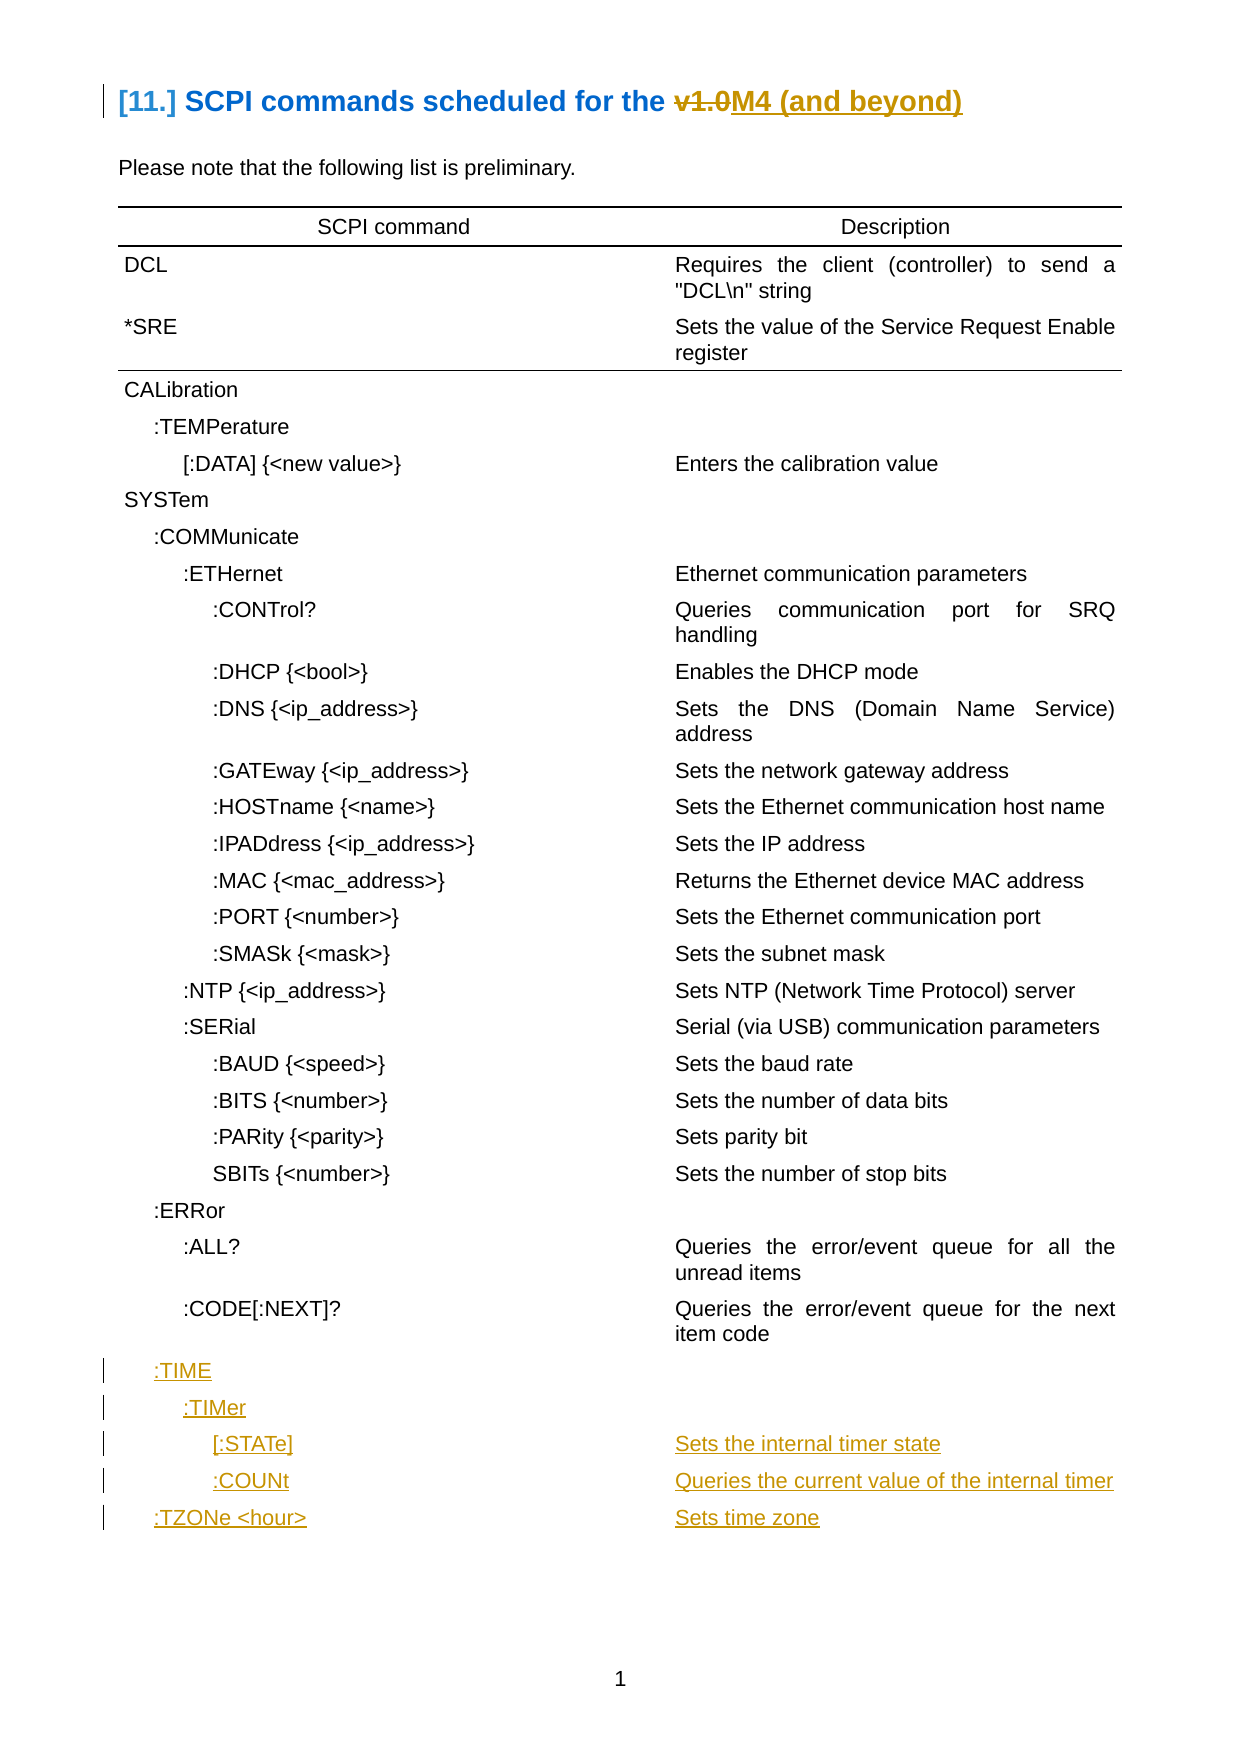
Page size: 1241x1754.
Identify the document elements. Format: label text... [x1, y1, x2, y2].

table_cell *SRE [118, 309, 669, 370]
table_cell [669, 481, 1122, 518]
table_cell SYSTem [118, 481, 669, 518]
table_cell Queries the error/event queue for the next item code [669, 1290, 1122, 1352]
table_cell :DHCP {<bool>} [118, 653, 669, 690]
table_cell [669, 1352, 1122, 1389]
table_cell :GATEway {<ip_address>} [118, 752, 669, 788]
table_cell :PORT {<number>} [118, 899, 669, 935]
table_cell CALibration [118, 371, 669, 408]
table_cell Sets the DNS (Domain Name Service) address [669, 690, 1122, 752]
table_cell :TZONe <hour> [118, 1499, 669, 1536]
table_cell Returns the Ethernet device MAC address [669, 862, 1122, 898]
table_cell Sets the number of data bits [669, 1082, 1122, 1118]
table_cell :DNS {<ip_address>} [118, 690, 669, 752]
table_cell :CONTrol? [118, 591, 669, 653]
table_cell Sets the subnet mask [669, 935, 1122, 972]
table_cell :TEMPerature [118, 408, 669, 445]
table_cell Sets the network gateway address [669, 752, 1122, 788]
table_cell SBITs {<number>} [118, 1155, 669, 1192]
table_cell :BAUD {<speed>} [118, 1045, 669, 1082]
table_cell Sets time zone [669, 1499, 1122, 1536]
text Please note that the following list is preliminary. [118, 155, 1122, 181]
table_cell :TIME [118, 1352, 669, 1389]
table_cell :ETHernet [118, 555, 669, 591]
table_cell Sets parity bit [669, 1119, 1122, 1155]
table_cell [:STATe] [118, 1426, 669, 1462]
table_cell Sets the IP address [669, 825, 1122, 862]
table_cell :ERRor [118, 1192, 669, 1228]
table_cell Sets the Ethernet communication host name [669, 789, 1122, 825]
table_cell Queries the error/event queue for all the unread items [669, 1229, 1122, 1290]
table_cell Queries the current value of the internal timer [669, 1462, 1122, 1499]
table_cell Requires the client (controller) to send a "DCL\n" string [669, 247, 1122, 308]
table_header SCPI command [118, 208, 669, 244]
table_cell :MAC {<mac_address>} [118, 862, 669, 898]
table_cell :CODE[:NEXT]? [118, 1290, 669, 1352]
table_cell DCL [118, 247, 669, 308]
table_cell Sets the internal timer state [669, 1426, 1122, 1462]
table_cell [669, 518, 1122, 555]
table_cell Ethernet communication parameters [669, 555, 1122, 591]
table_cell :SERial [118, 1009, 669, 1045]
table_cell Sets NTP (Network Time Protocol) server [669, 972, 1122, 1008]
table_cell :PARity {<parity>} [118, 1119, 669, 1155]
table_cell :NTP {<ip_address>} [118, 972, 669, 1008]
table_cell Sets the value of the Service Request Enable register [669, 309, 1122, 370]
table_cell :COMMunicate [118, 518, 669, 555]
table_cell :IPADdress {<ip_address>} [118, 825, 669, 862]
table_cell :ALL? [118, 1229, 669, 1290]
table_cell :TIMer [118, 1389, 669, 1426]
table_cell Sets the Ethernet communication port [669, 899, 1122, 935]
table_cell [669, 371, 1122, 408]
table_header Description [669, 208, 1122, 244]
table_cell [:DATA] {<new value>} [118, 445, 669, 481]
table_cell Sets the number of stop bits [669, 1155, 1122, 1192]
table_cell Sets the baud rate [669, 1045, 1122, 1082]
table_cell [669, 1192, 1122, 1228]
table_cell [669, 1389, 1122, 1426]
table_cell Enters the calibration value [669, 445, 1122, 481]
table_cell Serial (via USB) communication parameters [669, 1009, 1122, 1045]
table_cell :COUNt [118, 1462, 669, 1499]
table_cell Queries communication port for SRQ handling [669, 591, 1122, 653]
table_cell [669, 408, 1122, 445]
table_cell Enables the DHCP mode [669, 653, 1122, 690]
table_cell :SMASk {<mask>} [118, 935, 669, 972]
table_cell :HOSTname {<name>} [118, 789, 669, 825]
subtitle SCPI commands scheduled for the M4 (and beyond) [118, 84, 1122, 118]
table_cell :BITS {<number>} [118, 1082, 669, 1118]
